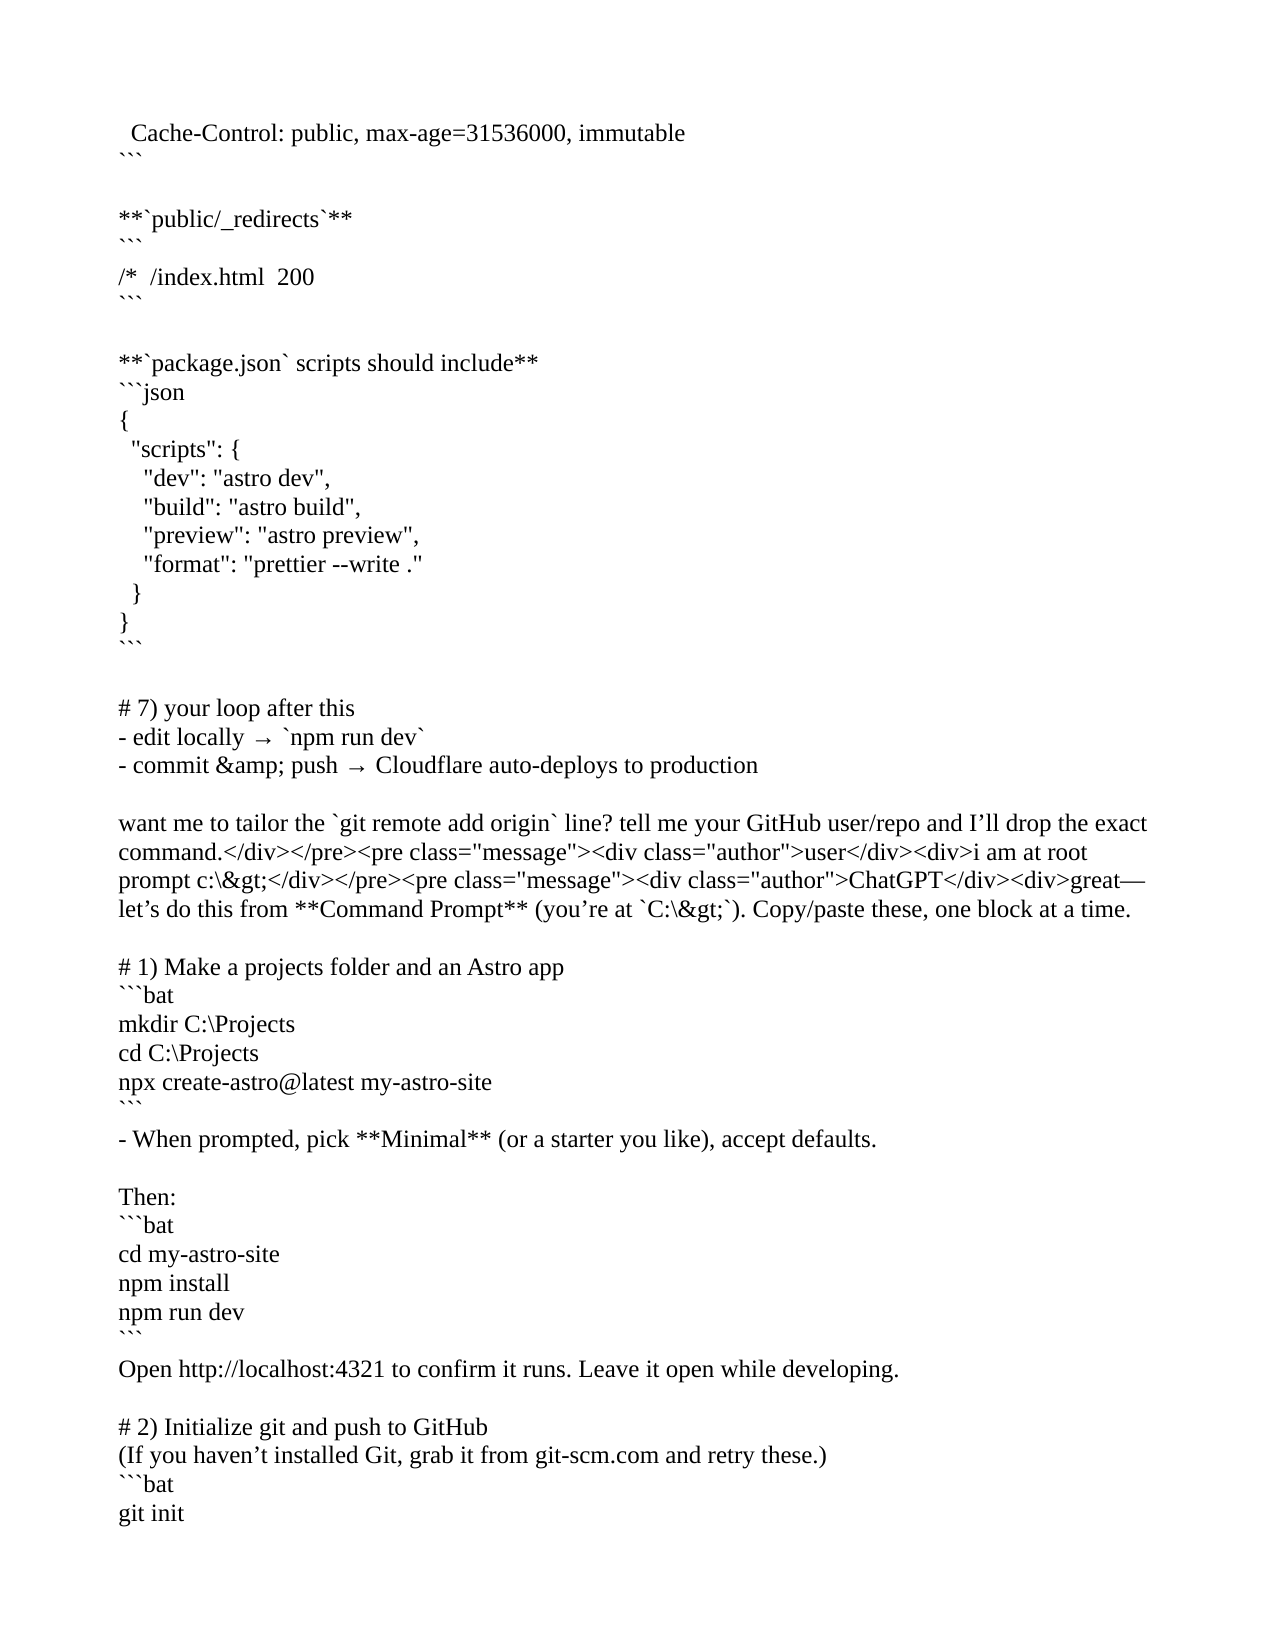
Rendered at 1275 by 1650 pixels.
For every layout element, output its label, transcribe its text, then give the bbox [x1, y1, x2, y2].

text } [118, 607, 1157, 636]
text - edit locally → `npm run dev` [118, 722, 1157, 751]
text # 1) Make a projects folder and an Astro app [118, 952, 1157, 981]
text (If you haven’t installed Git, grab it from git-scm.com and retry these.) [118, 1441, 1157, 1469]
text ```json [118, 377, 1157, 406]
text ``` [118, 1326, 1157, 1354]
text # 7) your loop after this [118, 693, 1157, 722]
text Cache-Control: public, max-age=31536000, immutable [118, 118, 1157, 147]
text "scripts": { [118, 434, 1157, 463]
text } [118, 578, 1157, 607]
text cd C:\Projects [118, 1038, 1157, 1067]
text "format": "prettier --write ." [118, 549, 1157, 578]
text /* /index.html 200 [118, 262, 1157, 291]
text mkdir C:\Projects [118, 1009, 1157, 1038]
text - When prompted, pick **Minimal** (or a starter you like), accept defaults. [118, 1124, 1157, 1153]
text "build": "astro build", [118, 492, 1157, 521]
text ``` [118, 233, 1157, 262]
text **`package.json` scripts should include** [118, 348, 1157, 377]
text Then: [118, 1182, 1157, 1211]
text git init [118, 1498, 1157, 1527]
text npm install [118, 1268, 1157, 1297]
text ``` [118, 291, 1157, 319]
text want me to tailor the `git remote add origin` line? tell me your GitHub user/repo and I’ll drop the exact command.</div></pre><pre class="message"><div class="author">user</div><div>i am at root prompt c:\&gt;</div></pre><pre class="message"><div class="author">ChatGPT</div><div>great—let’s do this from **Command Prompt** (you’re at `C:\&gt;`). Copy/paste these, one block at a time. [118, 808, 1157, 923]
text - commit &amp; push → Cloudflare auto-deploys to production [118, 751, 1157, 779]
text { [118, 406, 1157, 434]
text ```bat [118, 1469, 1157, 1498]
text ``` [118, 1096, 1157, 1124]
text cd my-astro-site [118, 1239, 1157, 1268]
text npm run dev [118, 1297, 1157, 1326]
text ``` [118, 636, 1157, 664]
text "dev": "astro dev", [118, 463, 1157, 492]
text "preview": "astro preview", [118, 521, 1157, 549]
text ```bat [118, 1211, 1157, 1239]
text **`public/_redirects`** [118, 204, 1157, 233]
text Open http://localhost:4321 to confirm it runs. Leave it open while developing. [118, 1354, 1157, 1383]
text ```bat [118, 981, 1157, 1009]
text npx create-astro@latest my-astro-site [118, 1067, 1157, 1096]
text ``` [118, 147, 1157, 176]
text # 2) Initialize git and push to GitHub [118, 1412, 1157, 1441]
